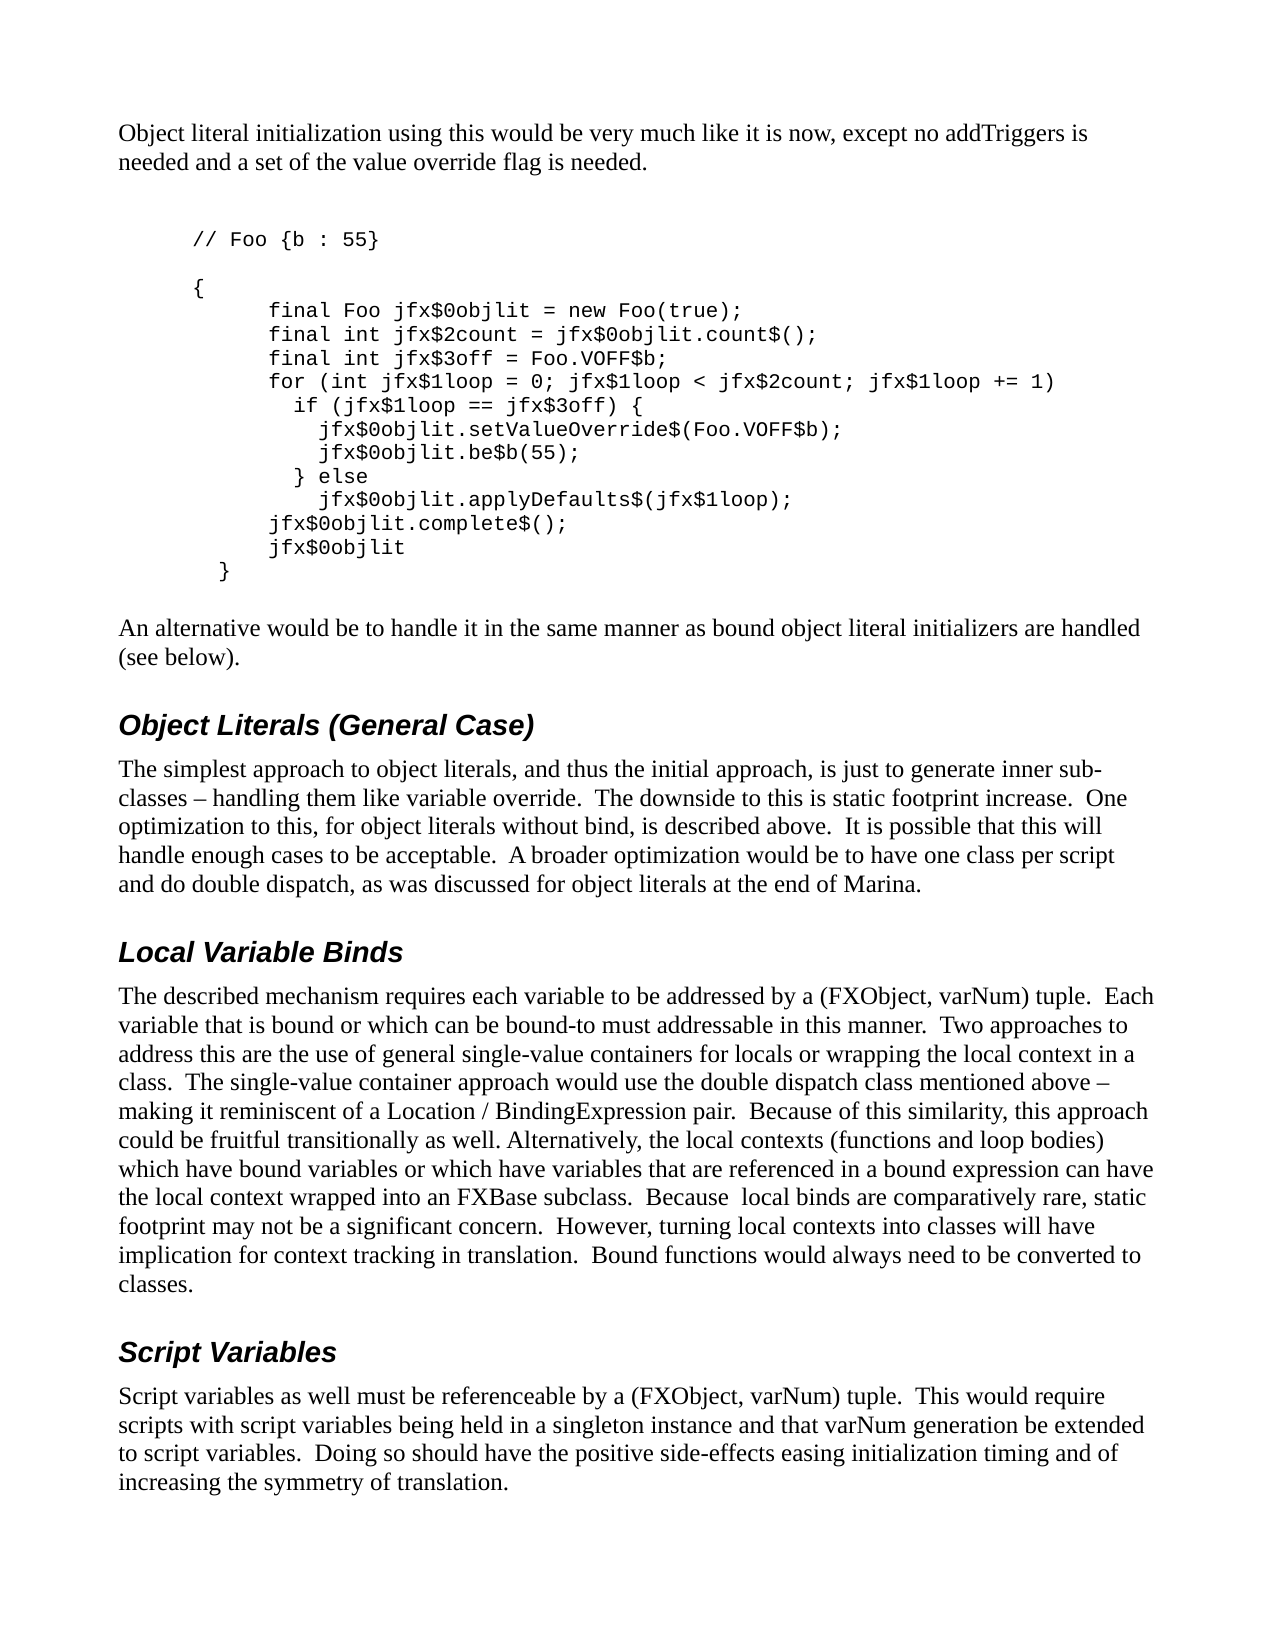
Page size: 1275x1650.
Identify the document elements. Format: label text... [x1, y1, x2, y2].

text final int jfx$2count = jfx$0objlit.count$(); [118, 324, 1157, 348]
text jfx$0objlit.applyDefaults$(jfx$1loop); [118, 489, 1157, 513]
text The described mechanism requires each variable to be addressed by a (FXObject, varNum) tuple. Each variable that is bound or which can be bound-to must addressable in this manner. Two approaches to address this are the use of general single-value containers for locals or wrapping the local context in a class. The single-value container approach would use the double dispatch class mentioned above – making it reminiscent of a Location / BindingExpression pair. Because of this similarity, this approach could be fruitful transitionally as well. Alternatively, the local contexts (functions and loop bodies) which have bound variables or which have variables that are referenced in a bound expression can have the local context wrapped into an FXBase subclass. Because local binds are comparatively rare, static footprint may not be a significant concern. However, turning local contexts into classes will have implication for context tracking in translation. Bound functions would always need to be converted to classes. [118, 981, 1157, 1297]
text jfx$0objlit [118, 537, 1157, 560]
text An alternative would be to handle it in the same manner as bound object literal initializers are handled (see below). [118, 613, 1157, 670]
text jfx$0objlit.be$b(55); [118, 442, 1157, 466]
text } else [118, 466, 1157, 489]
subtitle Object Literals (General Case) [118, 708, 1157, 741]
text The simplest approach to object literals, and thus the initial approach, is just to generate inner sub-classes – handling them like variable override. The downside to this is static footprint increase. One optimization to this, for object literals without bind, is described above. It is possible that this will handle enough cases to be acceptable. A broader optimization would be to have one class per script and do double dispatch, as was discussed for object literals at the end of Marina. [118, 754, 1157, 898]
text final Foo jfx$0objlit = new Foo(true); [118, 300, 1157, 324]
text if (jfx$1loop == jfx$3off) { [118, 395, 1157, 418]
subtitle Local Variable Binds [118, 935, 1157, 969]
text { [118, 277, 1157, 300]
text jfx$0objlit.complete$(); [118, 513, 1157, 537]
text } [118, 560, 1157, 584]
text final int jfx$3off = Foo.VOFF$b; [118, 348, 1157, 371]
text // Foo {b : 55} [118, 229, 1157, 253]
text Object literal initialization using this would be very much like it is now, except no addTriggers is needed and a set of the value override flag is needed. [118, 118, 1157, 176]
text jfx$0objlit.setValueOverride$(Foo.VOFF$b); [118, 418, 1157, 442]
subtitle Script Variables [118, 1335, 1157, 1368]
text Script variables as well must be referenceable by a (FXObject, varNum) tuple. This would require scripts with script variables being held in a singleton instance and that varNum generation be extended to script variables. Doing so should have the positive side-effects easing initialization timing and of increasing the symmetry of translation. [118, 1381, 1157, 1496]
text for (int jfx$1loop = 0; jfx$1loop < jfx$2count; jfx$1loop += 1) [118, 371, 1157, 395]
